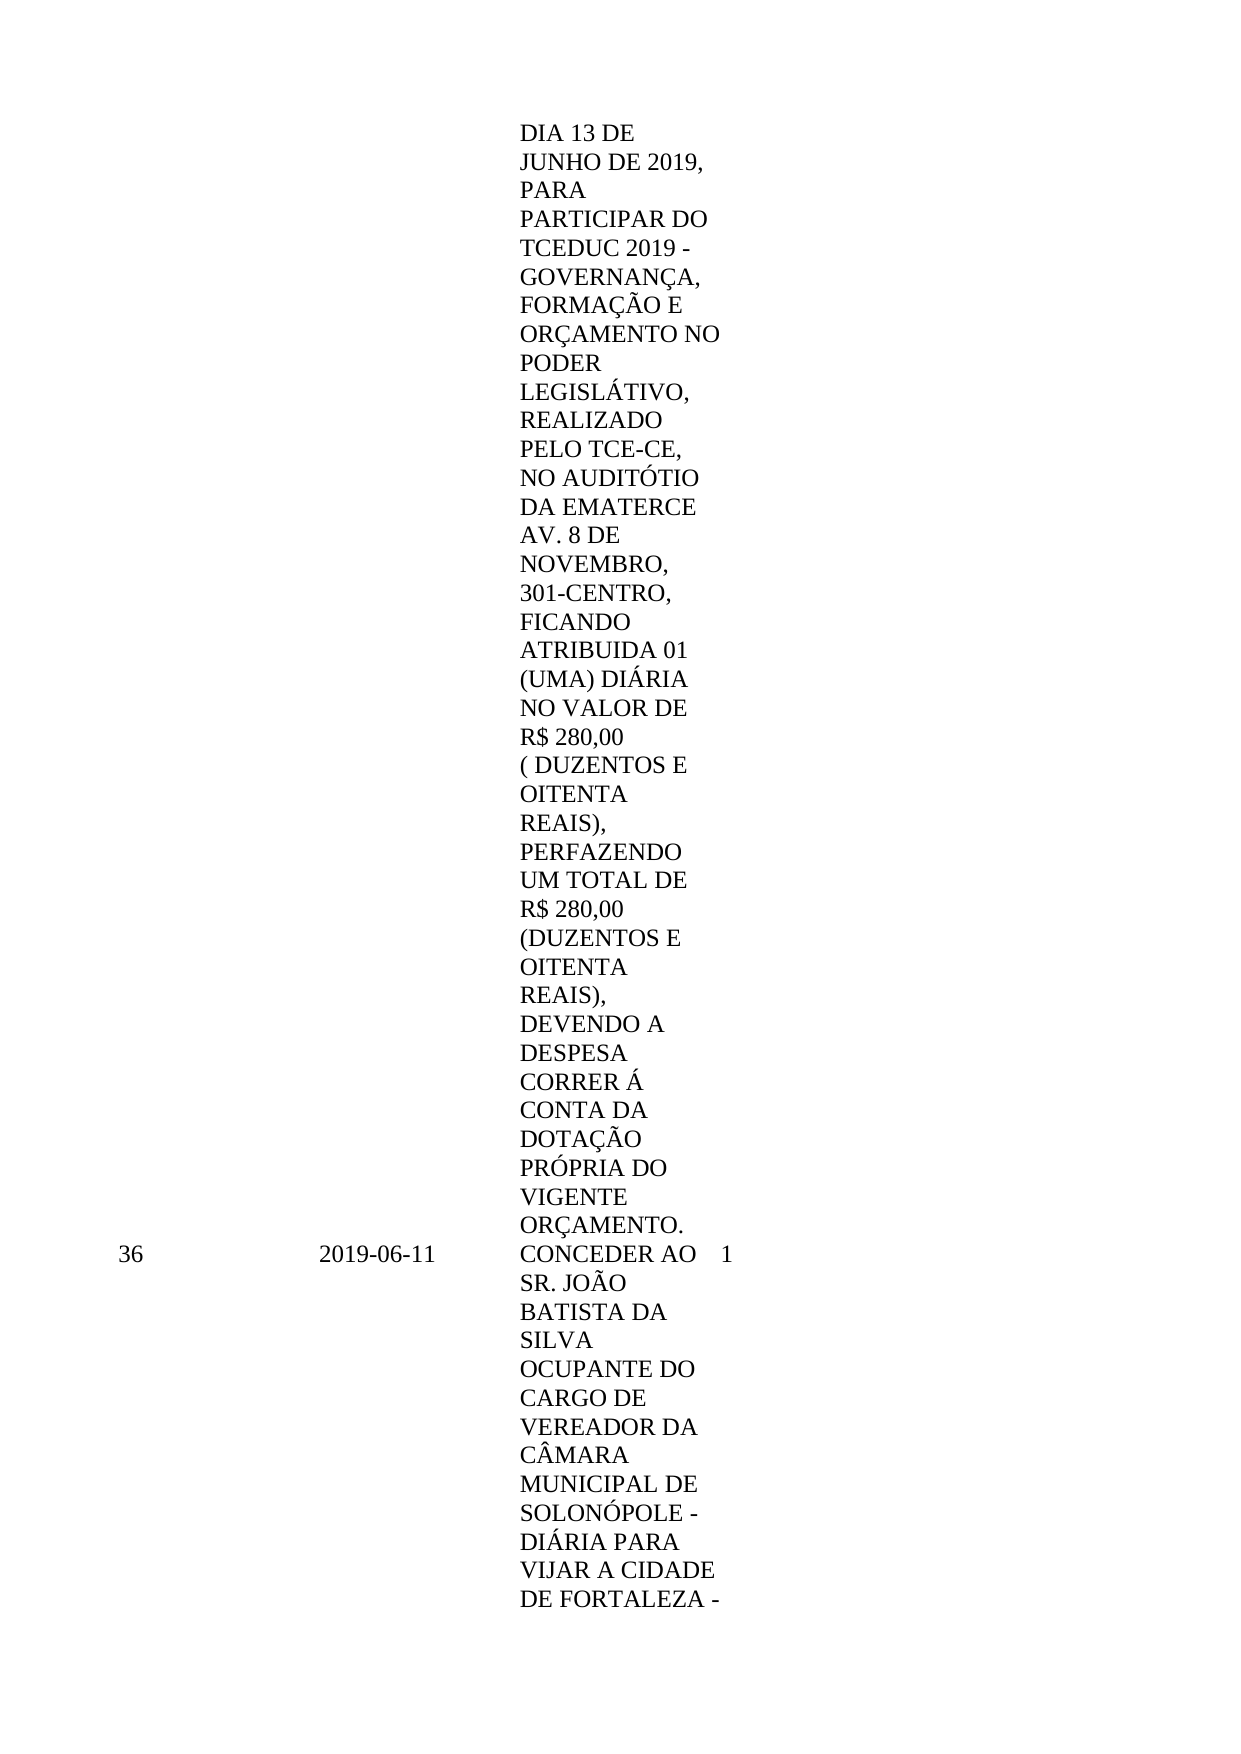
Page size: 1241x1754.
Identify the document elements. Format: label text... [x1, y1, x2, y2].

table_cell [319, 118, 519, 1239]
table_cell 1 [720, 1239, 921, 1613]
table_cell [720, 118, 921, 1239]
table_cell [118, 118, 319, 1239]
table_cell DIA 13 DE JUNHO DE 2019, PARA PARTICIPAR DO TCEDUC 2019 - GOVERNANÇA, FORMAÇÃO E ORÇAMENTO NO PODER LEGISLÁTIVO, REALIZADO PELO TCE-CE, NO AUDITÓTIO DA EMATERCE AV. 8 DE NOVEMBRO, 301-CENTRO, FICANDO ATRIBUIDA 01 (UMA) DIÁRIA NO VALOR DE R$ 280,00 ( DUZENTOS E OITENTA REAIS), PERFAZENDO UM TOTAL DE R$ 280,00 (DUZENTOS E OITENTA REAIS), DEVENDO A DESPESA CORRER Á CONTA DA DOTAÇÃO PRÓPRIA DO VIGENTE ORÇAMENTO. [520, 118, 720, 1239]
table_cell CONCEDER AO SR. JOÃO BATISTA DA SILVA OCUPANTE DO CARGO DE VEREADOR DA CÂMARA MUNICIPAL DE SOLONÓPOLE - DIÁRIA PARA VIJAR A CIDADE DE FORTALEZA [520, 1239, 720, 1613]
table_cell [921, 118, 1122, 1239]
table_cell 2019-06-11 [319, 1239, 519, 1613]
table_cell 36 [118, 1239, 319, 1613]
table_cell [921, 1239, 1122, 1613]
